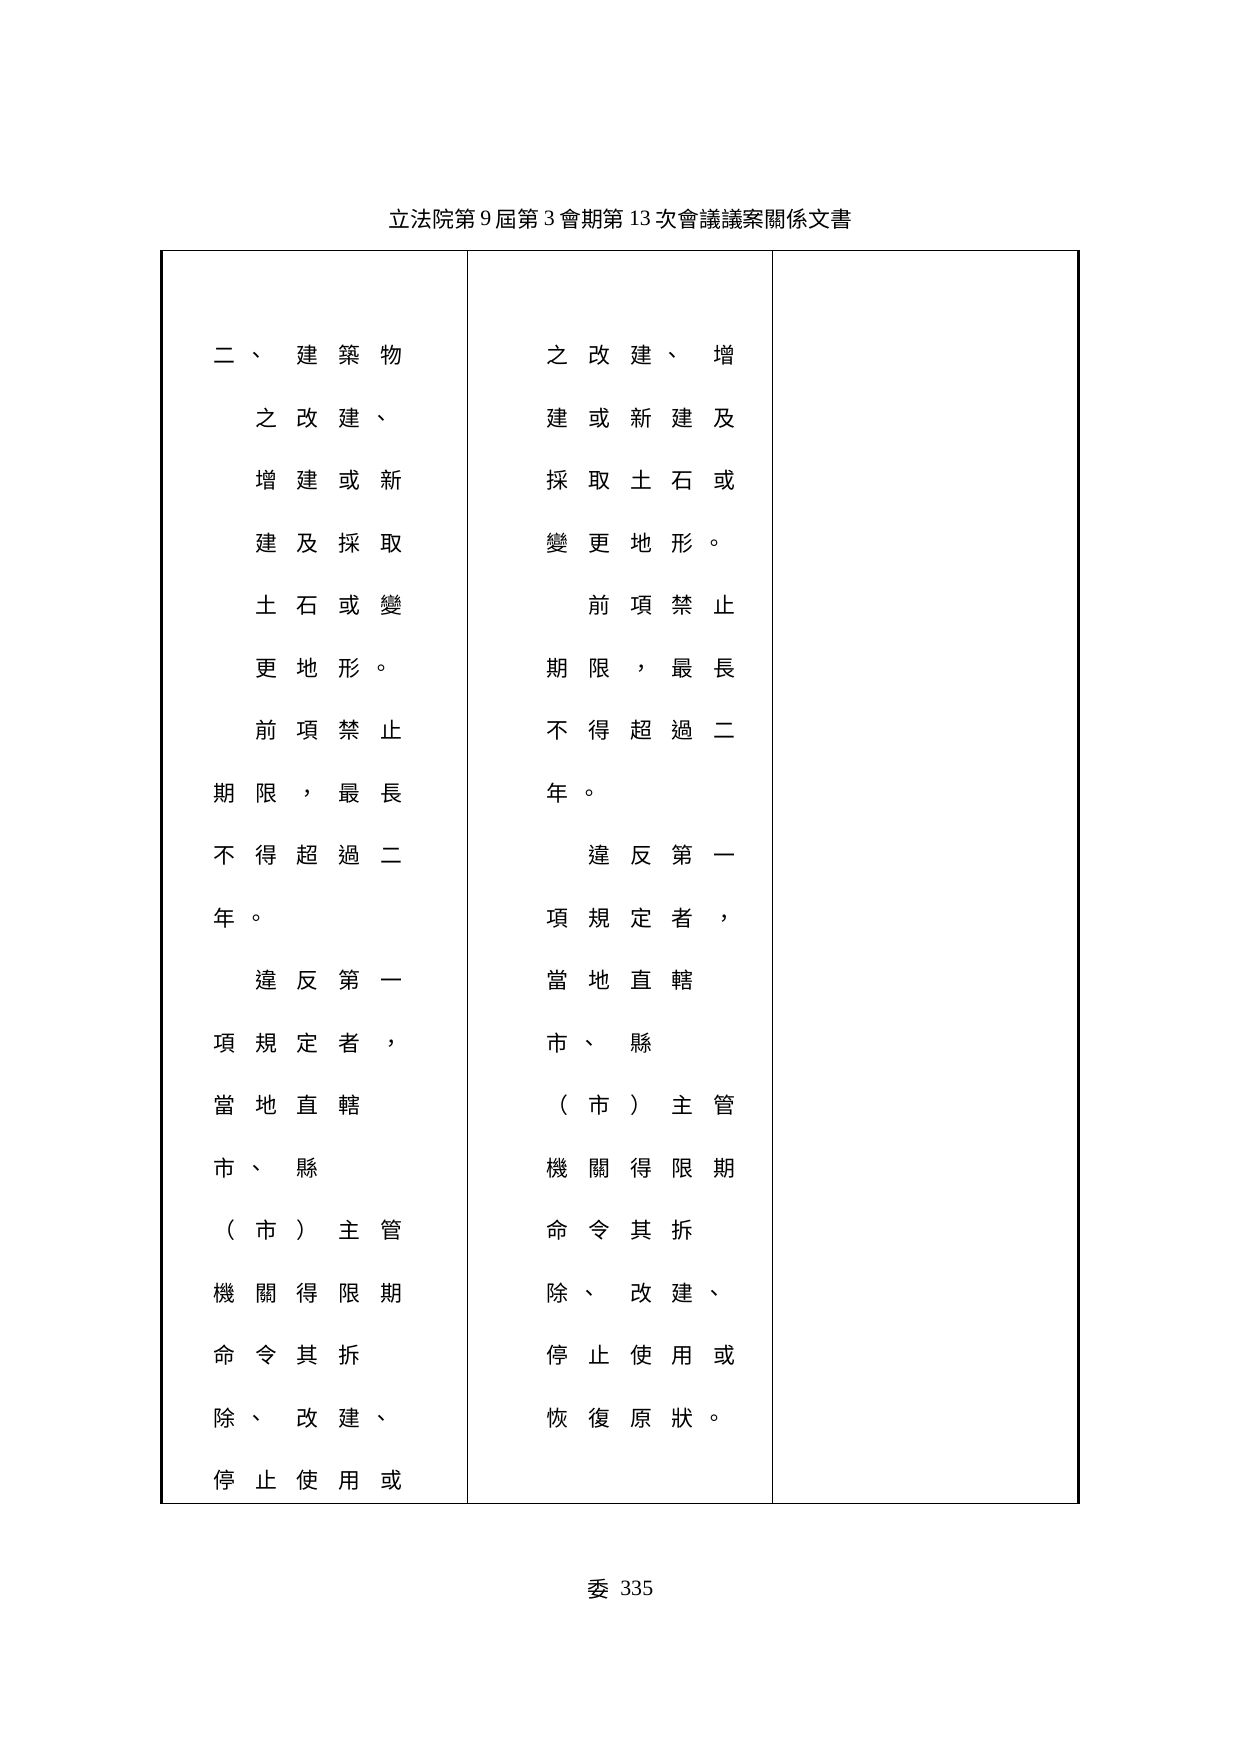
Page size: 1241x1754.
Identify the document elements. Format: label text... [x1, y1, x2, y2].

table_cell [773, 251, 1077, 1503]
table_cell 二、建築物之改建、增建或新建及採取土石或變更地形。 前項禁止期限，最長不得超過二年。 違反第一項規定者，當地直轄市、縣（市）主管機關得限期命令其拆除、改建、停止使用或 [163, 251, 467, 1503]
table_cell 之改建、增建或新建及採取土石或變更地形。 前項禁止期限，最長不得超過二年。 違反第一項規定者，當地直轄市、縣（市）主管機關得限期命令其拆除、改建、停止使用或恢復原狀。 [468, 251, 772, 1503]
